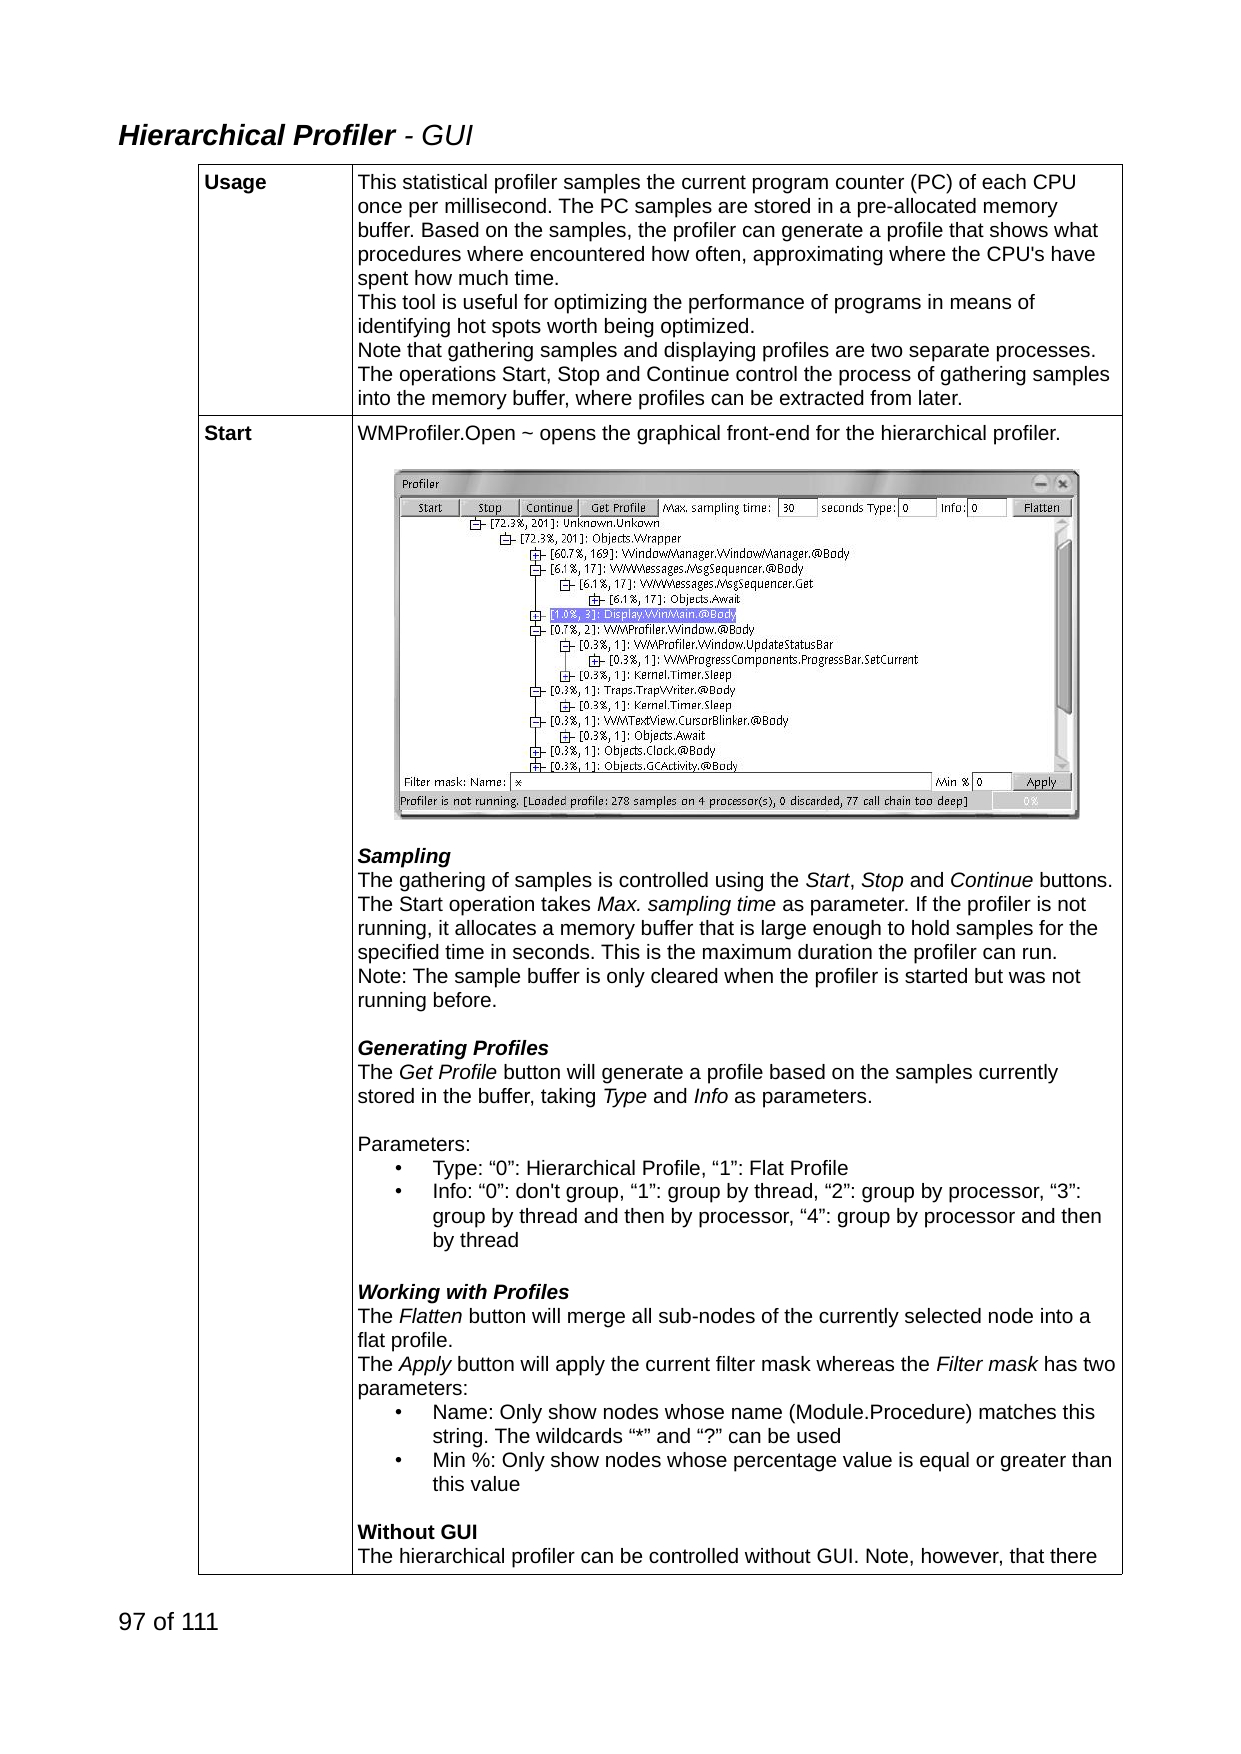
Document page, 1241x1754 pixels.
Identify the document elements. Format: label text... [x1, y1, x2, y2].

picture [394, 469, 1080, 820]
table_header Usage [199, 165, 352, 415]
table_header This statistical profiler samples the current program counter (PC) of each CPU once per millisecond. The PC samples are stored in a pre-allocated memory buffer. Based on the samples, the profiler can generate a profile that shows what procedures where encountered how often, approximating where the CPU's have spent how much time. This tool is useful for optimizing the performance of programs in means of identifying hot spots worth being optimized. Note that gathering samples and displaying profiles are two separate processes. The operations Start, Stop and Continue control the process of gathering samples into the memory buffer, where profiles can be extracted from later. [353, 165, 1122, 415]
table_cell Start [199, 416, 352, 1573]
subtitle Hierarchical Profiler - GUI [118, 118, 1122, 152]
table_cell WMProfiler.Open ~ opens the graphical front-end for the hierarchical profiler. Sampling The gathering of samples is controlled using the Start, Stop and Continue buttons. The Start operation takes Max. sampling time as parameter. If the profiler is not running, it allocates a memory buffer that is large enough to hold samples for the specified time in seconds. This is the maximum duration the profiler can run. Note: The sample buffer is only cleared when the profiler is started but was not running before. Generating Profiles The Get Profile button will generate a profile based on the samples currently stored in the buffer, taking Type and Info as parameters. Parameters: Type: “0”: Hierarchical Profile, “1”: Flat Profile Info: “0”: don't group, “1”: group by thread, “2”: group by processor, “3”: group by thread and then by processor, “4”: group by processor and then by thread Working with Profiles The Flatten button will merge all sub-nodes of the currently selected node into a flat profile. The Apply button will apply the current filter mask whereas the Filter mask has two parameters: Name: Only show nodes whose name (Module.Procedure) matches this string. The wildcards “*” and “?” can be used Min %: Only show nodes whose percentage value is equal or greater than this value Without GUI The hierarchical profiler can be controlled without GUI. Note, however, that there [353, 416, 1122, 1573]
